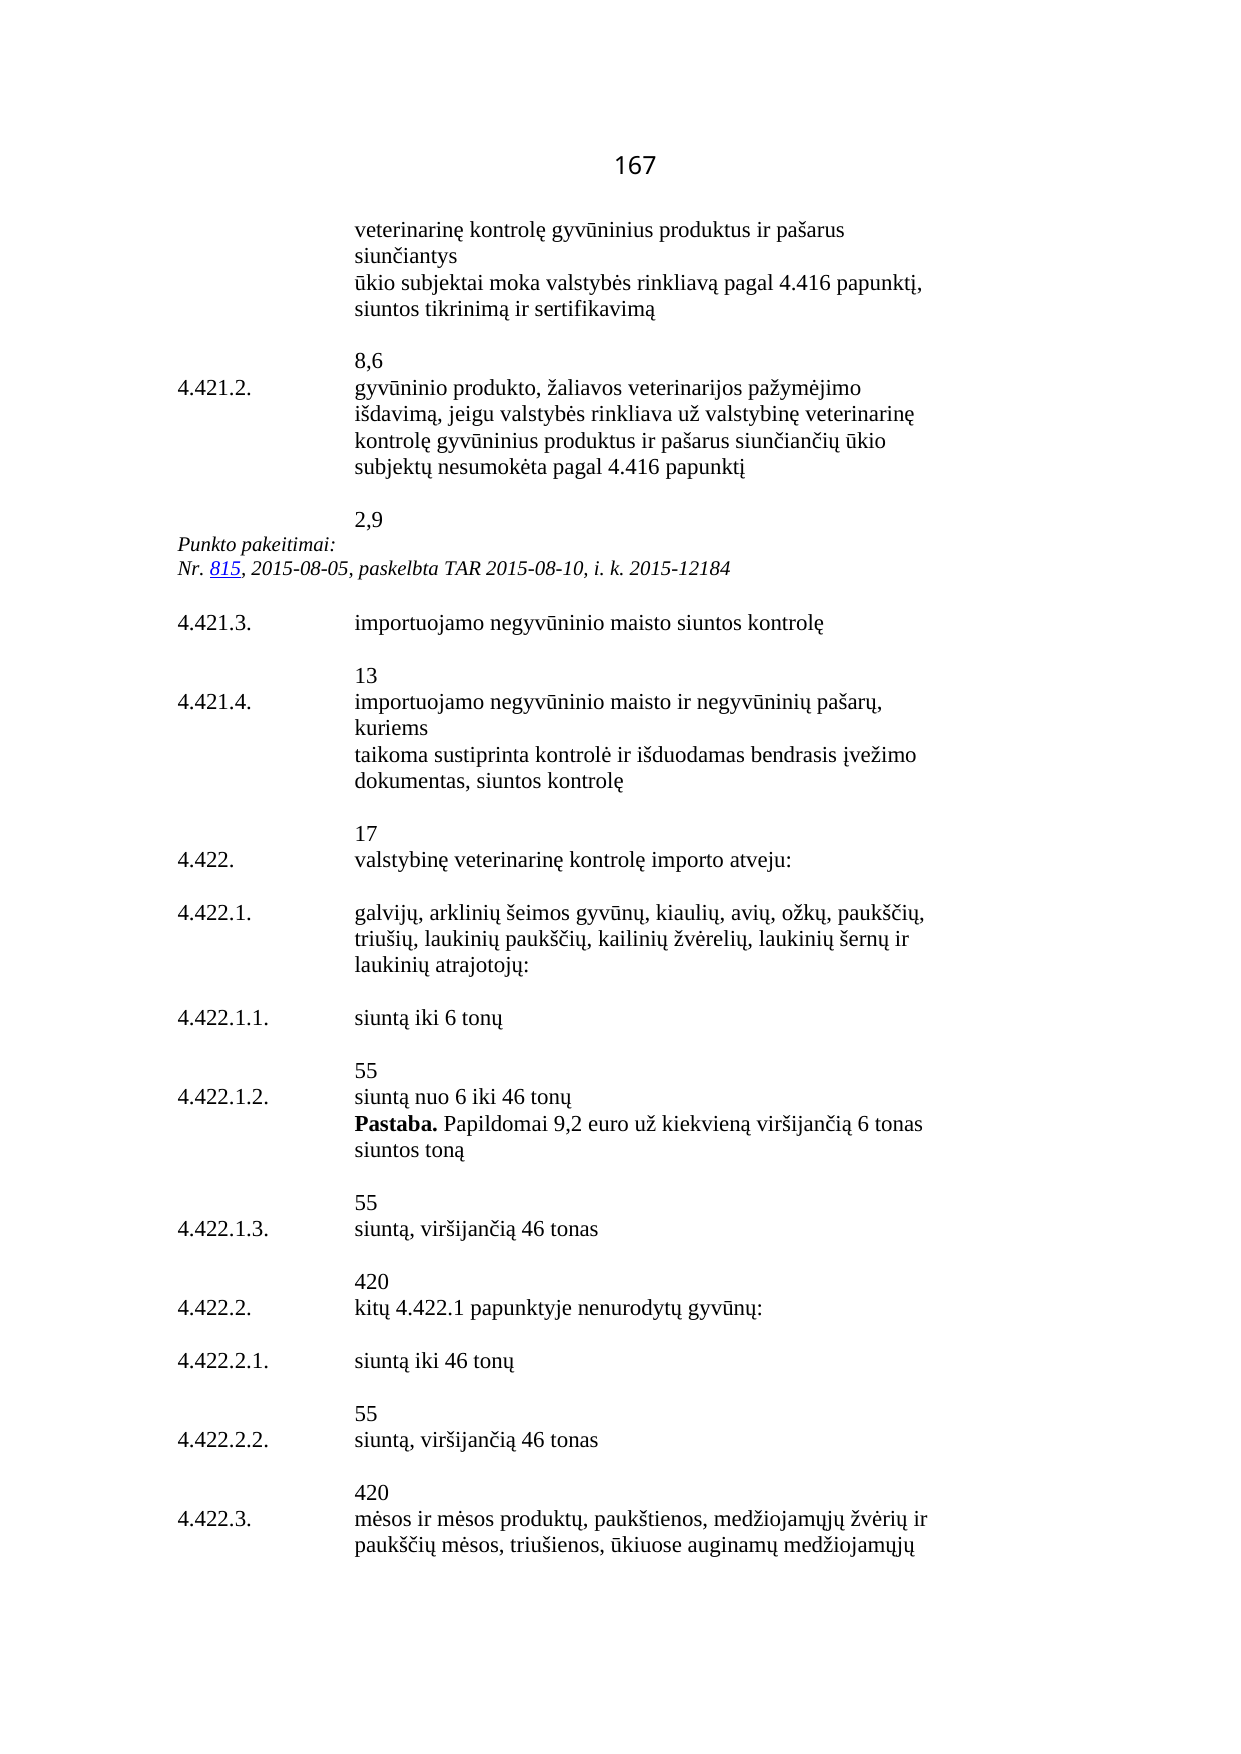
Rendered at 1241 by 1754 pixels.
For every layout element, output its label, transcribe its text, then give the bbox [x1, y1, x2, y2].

text veterinarinę kontrolę gyvūninius produktus ir pašarus siunčiantys [354, 216, 945, 268]
text 4.422.3. mėsos ir mėsos produktų, paukštienos, medžiojamųjų žvėrių ir paukščių mėsos, triušienos, ūkiuose auginamų medžiojamųjų [177, 1505, 945, 1558]
text 4.422.1.1. siuntą iki 6 tonų 55 [177, 1004, 945, 1083]
text 4.422.2. kitų 4.422.1 papunktyje nenurodytų gyvūnų: [177, 1294, 945, 1347]
text 4.422.2.2. siuntą, viršijančią 46 tonas 420 [177, 1426, 945, 1505]
text 4.422.1.3. siuntą, viršijančią 46 tonas 420 [177, 1215, 945, 1294]
text ūkio subjektai moka valstybės rinkliavą pagal 4.416 papunktį, [354, 268, 945, 295]
text 4.421.4. importuojamo negyvūninio maisto ir negyvūninių pašarų, kuriems [177, 688, 945, 741]
text 4.421.3. importuojamo negyvūninio maisto siuntos kontrolę 13 [177, 609, 945, 688]
text Punkto pakeitimai: [177, 532, 1093, 556]
text 4.422. valstybinę veterinarinę kontrolę importo atveju: [177, 846, 945, 899]
text 4.421.2. gyvūninio produkto, žaliavos veterinarijos pažymėjimo [177, 374, 945, 400]
text siuntos tikrinimą ir sertifikavimą 8,6 [354, 295, 945, 374]
text taikoma sustiprinta kontrolė ir išduodamas bendrasis įvežimo [354, 741, 945, 767]
text 4.422.2.1. siuntą iki 46 tonų 55 [177, 1347, 945, 1426]
text siuntos toną 55 [354, 1136, 945, 1215]
text Pastaba. Papildomai 9,2 euro už kiekvieną viršijančią 6 tonas [354, 1110, 945, 1136]
text subjektų nesumokėta pagal 4.416 papunktį 2,9 [354, 453, 945, 532]
text 4.422.1. galvijų, arklinių šeimos gyvūnų, kiaulių, avių, ožkų, paukščių, triušių, laukinių paukščių, kailinių žvėrelių, laukinių šernų ir laukinių atrajotojų: [177, 899, 945, 1004]
text kontrolę gyvūninius produktus ir pašarus siunčiančių ūkio [354, 427, 945, 453]
text dokumentas, siuntos kontrolę 17 [354, 767, 945, 846]
text 4.422.1.2. siuntą nuo 6 iki 46 tonų [177, 1083, 945, 1110]
text Nr. 815, 2015-08-05, paskelbta TAR 2015-08-10, i. k. 2015-12184 [177, 556, 1093, 580]
text išdavimą, jeigu valstybės rinkliava už valstybinę veterinarinę [354, 400, 945, 427]
